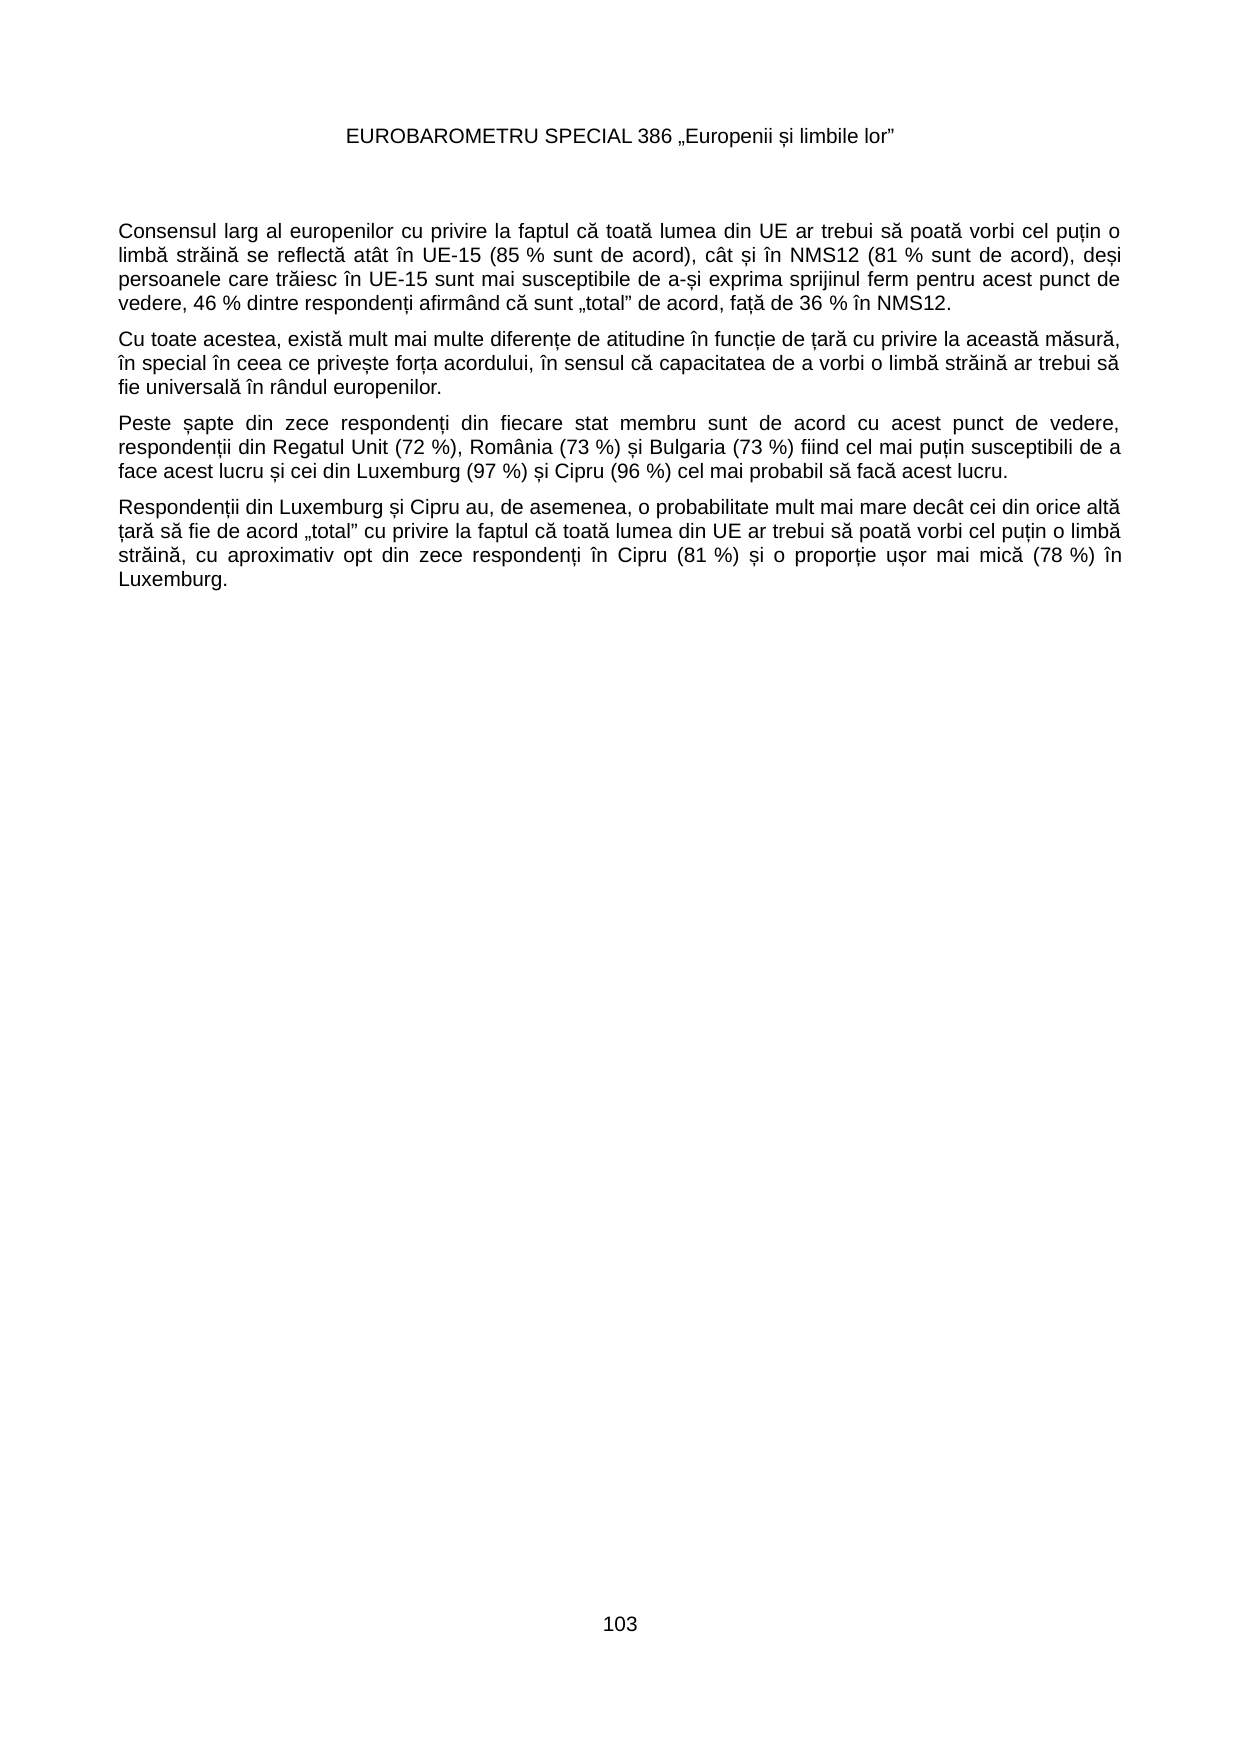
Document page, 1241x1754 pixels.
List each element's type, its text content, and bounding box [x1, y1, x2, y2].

text Respondenții din Luxemburg și Cipru au, de asemenea, o probabilitate mult mai mare decât cei din orice altă țară să fie de acord „total” cu privire la faptul că toată lumea din UE ar trebui să poată vorbi cel puțin o limbă străină, cu aproximativ opt din zece respondenți în Cipru (81 %) și o proporție ușor mai mică (78 %) în Luxemburg. [118, 494, 1122, 590]
text Cu toate acestea, există mult mai multe diferențe de atitudine în funcție de țară cu privire la această măsură, în special în ceea ce privește forța acordului, în sensul că capacitatea de a vorbi o limbă străină ar trebui să fie universală în rândul europenilor. [118, 327, 1122, 399]
text Consensul larg al europenilor cu privire la faptul că toată lumea din UE ar trebui să poată vorbi cel puțin o limbă străină se reflectă atât în UE-15 (85 % sunt de acord), cât și în NMS12 (81 % sunt de acord), deși persoanele care trăiesc în UE-15 sunt mai susceptibile de a-și exprima sprijinul ferm pentru acest punct de vedere, 46 % dintre respondenți afirmând că sunt „total” de acord, față de 36 % în NMS12. [118, 219, 1122, 315]
text Peste șapte din zece respondenți din fiecare stat membru sunt de acord cu acest punct de vedere, respondenții din Regatul Unit (72 %), România (73 %) și Bulgaria (73 %) fiind cel mai puțin susceptibili de a face acest lucru și cei din Luxemburg (97 %) și Cipru (96 %) cel mai probabil să facă acest lucru. [118, 411, 1122, 483]
